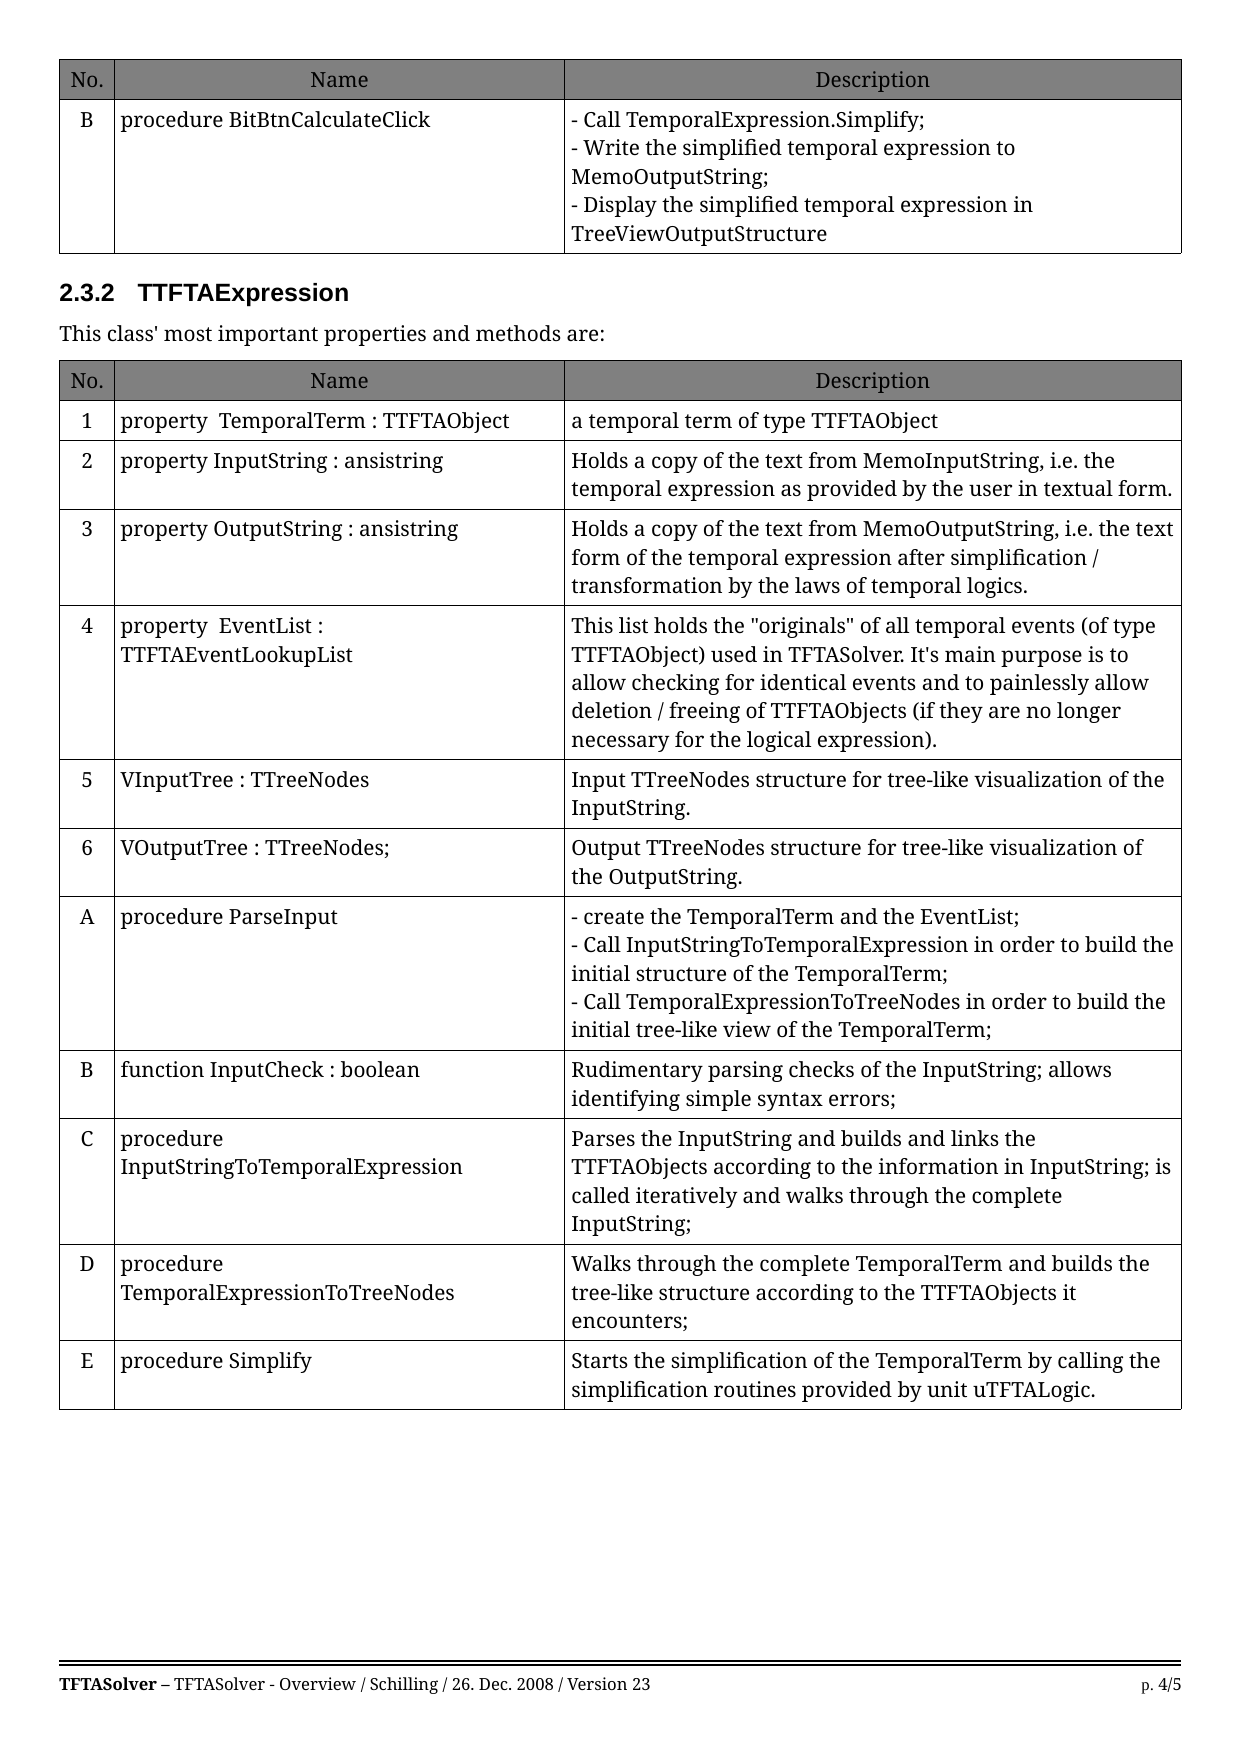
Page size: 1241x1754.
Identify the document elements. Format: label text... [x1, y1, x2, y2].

table_cell 6 [60, 829, 114, 896]
table_cell Starts the simplification of the TemporalTerm by calling the simplification routines provided by unit uTFTALogic. [565, 1341, 1181, 1409]
table_cell Holds a copy of the text from MemoOutputString, i.e. the text form of the temporal expression after simplification / transformation by the laws of temporal logics. [565, 510, 1181, 605]
table_cell Input TTreeNodes structure for tree-like visualization of the InputString. [565, 760, 1181, 828]
table_cell 3 [60, 510, 114, 605]
table_cell 2 [60, 441, 114, 508]
table_cell 5 [60, 760, 114, 828]
table_cell E [60, 1341, 114, 1409]
table_cell Output TTreeNodes structure for tree-like visualization of the OutputString. [565, 829, 1181, 896]
table_header Description [565, 361, 1181, 400]
table_cell Parses the InputString and builds and links the TTFTAObjects according to the information in InputString; is called iteratively and walks through the complete InputString; [565, 1119, 1181, 1243]
table_cell B [60, 100, 114, 253]
table_cell property InputString : ansistring [115, 441, 564, 508]
table_cell VOutputTree : TTreeNodes; [115, 829, 564, 896]
table_cell Rudimentary parsing checks of the InputString; allows identifying simple syntax errors; [565, 1051, 1181, 1118]
table_cell procedure Simplify [115, 1341, 564, 1409]
table_header Description [565, 60, 1181, 99]
table_cell property EventList : TTFTAEventLookupList [115, 606, 564, 759]
table_cell A [60, 897, 114, 1050]
table_cell 1 [60, 401, 114, 440]
table_header Name [115, 361, 564, 400]
subtitle TTFTAExpression [59, 278, 1181, 307]
table_cell - create the TemporalTerm and the EventList; - Call InputStringToTemporalExpression in order to build the initial structure of the TemporalTerm; - Call TemporalExpressionToTreeNodes in order to build the initial tree-like view of the TemporalTerm; [565, 897, 1181, 1050]
table_header No. [60, 60, 114, 99]
table_cell function InputCheck : boolean [115, 1051, 564, 1118]
table_cell property TemporalTerm : TTFTAObject [115, 401, 564, 440]
table_cell 4 [60, 606, 114, 759]
table_cell procedure TemporalExpressionToTreeNodes [115, 1245, 564, 1340]
table_cell property OutputString : ansistring [115, 510, 564, 605]
table_cell - Call TemporalExpression.Simplify; - Write the simplified temporal expression to MemoOutputString; - Display the simplified temporal expression in TreeViewOutputStructure [565, 100, 1181, 253]
table_cell Walks through the complete TemporalTerm and builds the tree-like structure according to the TTFTAObjects it encounters; [565, 1245, 1181, 1340]
table_cell This list holds the "originals" of all temporal events (of type TTFTAObject) used in TFTASolver. It's main purpose is to allow checking for identical events and to painlessly allow deletion / freeing of TTFTAObjects (if they are no longer necessary for the logical expression). [565, 606, 1181, 759]
table_cell C [60, 1119, 114, 1243]
text This class' most important properties and methods are: [59, 319, 1181, 348]
table_header No. [60, 361, 114, 400]
table_cell Holds a copy of the text from MemoInputString, i.e. the temporal expression as provided by the user in textual form. [565, 441, 1181, 508]
table_cell a temporal term of type TTFTAObject [565, 401, 1181, 440]
table_header Name [115, 60, 564, 99]
table_cell procedure BitBtnCalculateClick [115, 100, 564, 253]
table_cell B [60, 1051, 114, 1118]
table_cell VInputTree : TTreeNodes [115, 760, 564, 828]
table_cell D [60, 1245, 114, 1340]
table_cell procedure ParseInput [115, 897, 564, 1050]
table_cell procedure InputStringToTemporalExpression [115, 1119, 564, 1243]
